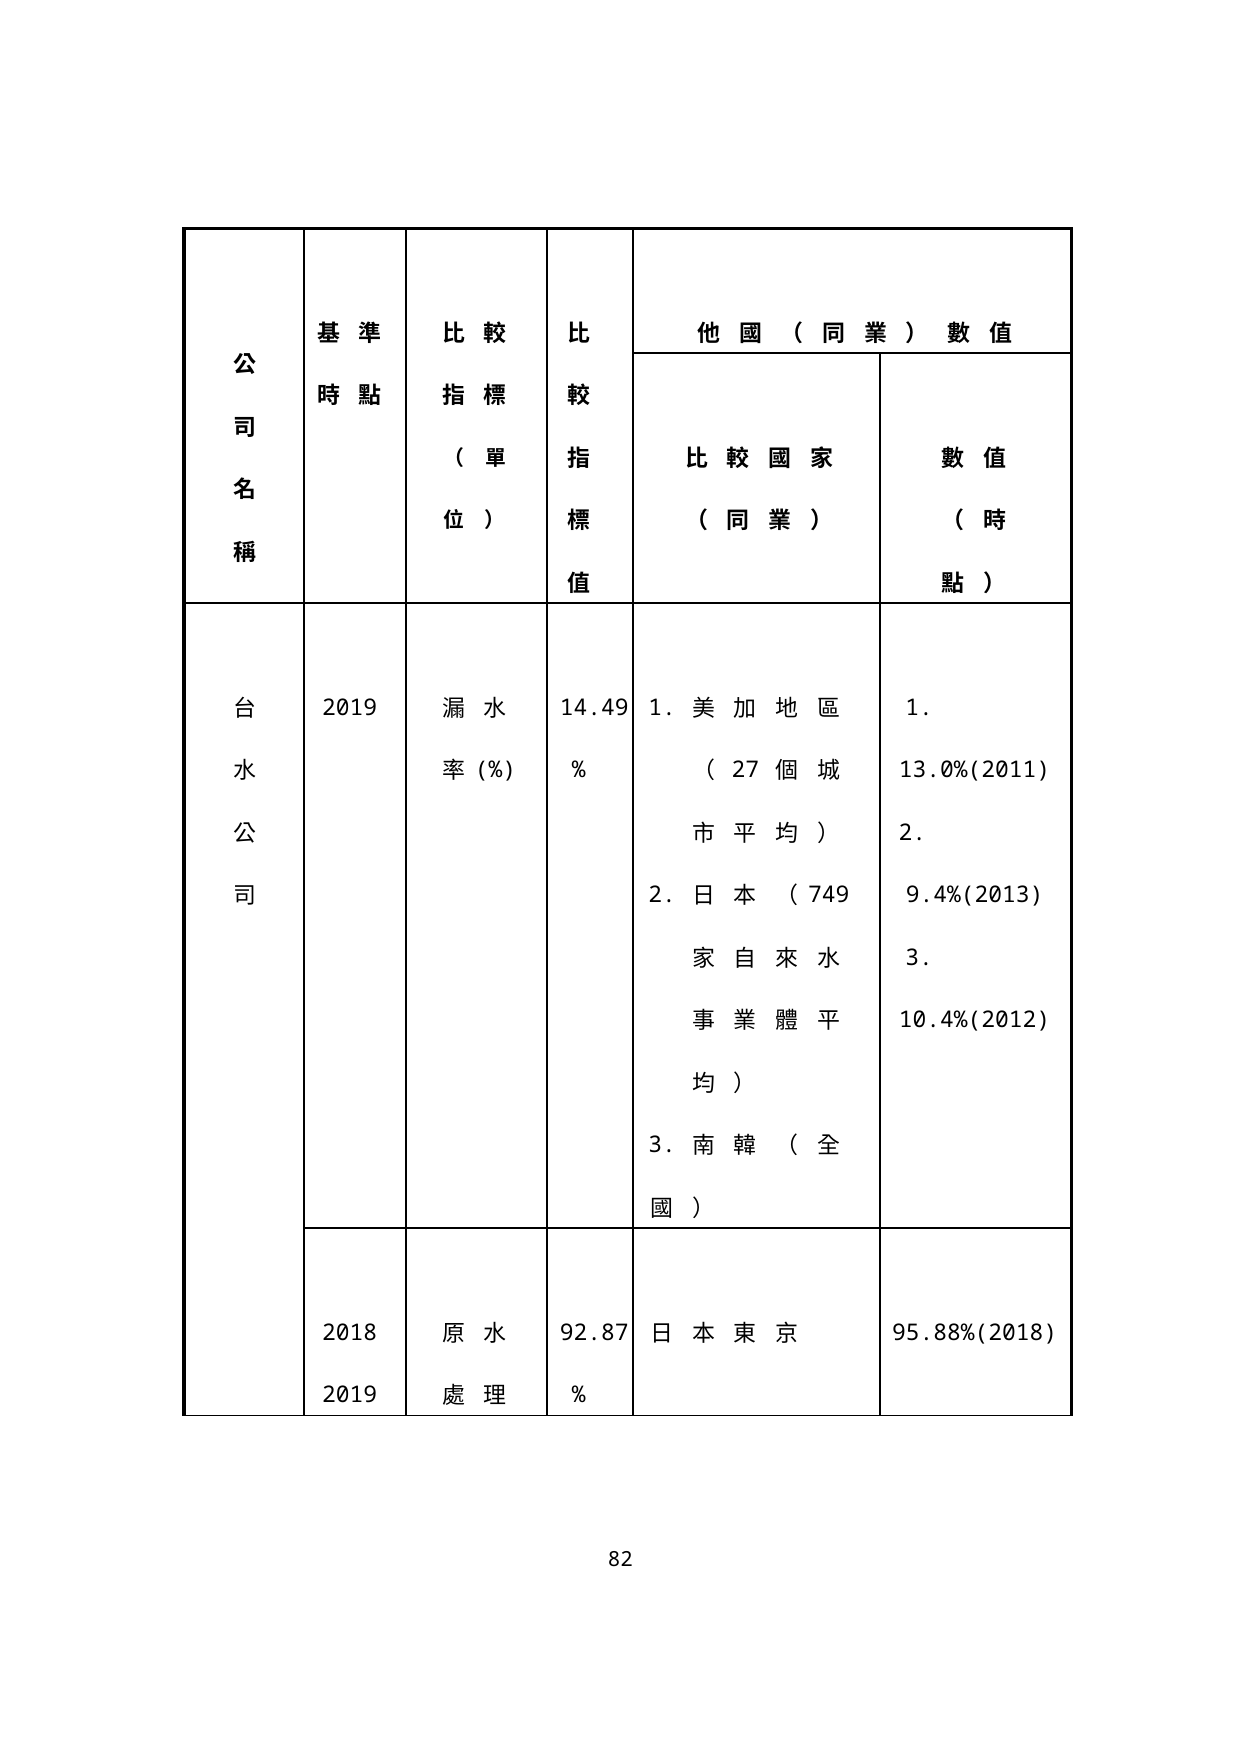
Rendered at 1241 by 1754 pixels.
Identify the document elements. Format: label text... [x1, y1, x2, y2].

table_header 比較指標值 [548, 230, 632, 602]
table_cell 日本東京 [634, 1229, 879, 1415]
table_header 他國（同業）數值 [634, 230, 1070, 352]
table_header 基準時點 [305, 230, 405, 602]
table_header 比較指標（單位） [407, 230, 546, 602]
table_cell 92.87% [548, 1229, 632, 1415]
table_cell 2019 [305, 604, 405, 1227]
table_cell 比較國家（同業） [634, 354, 879, 602]
table_cell 數值（時點） [881, 354, 1070, 602]
table_header 公司名稱 [186, 230, 303, 602]
table_cell 台水公司 [186, 604, 303, 1415]
table_cell 14.49% [548, 604, 632, 1227]
table_cell 1.美加地區（27個城市平均） 2.日本（749家自來水事業體平均） 3.南韓（全國） [634, 604, 879, 1227]
table_cell 2018 2019 [305, 1229, 405, 1415]
table_cell 1. 13.0%(2011) 2. 9.4%(2013) 3. 10.4%(2012) [881, 604, 1070, 1227]
table_cell 漏水率(%) [407, 604, 546, 1227]
table_cell 原水處理 [407, 1229, 546, 1415]
table_cell 95.88%(2018) [881, 1229, 1070, 1415]
